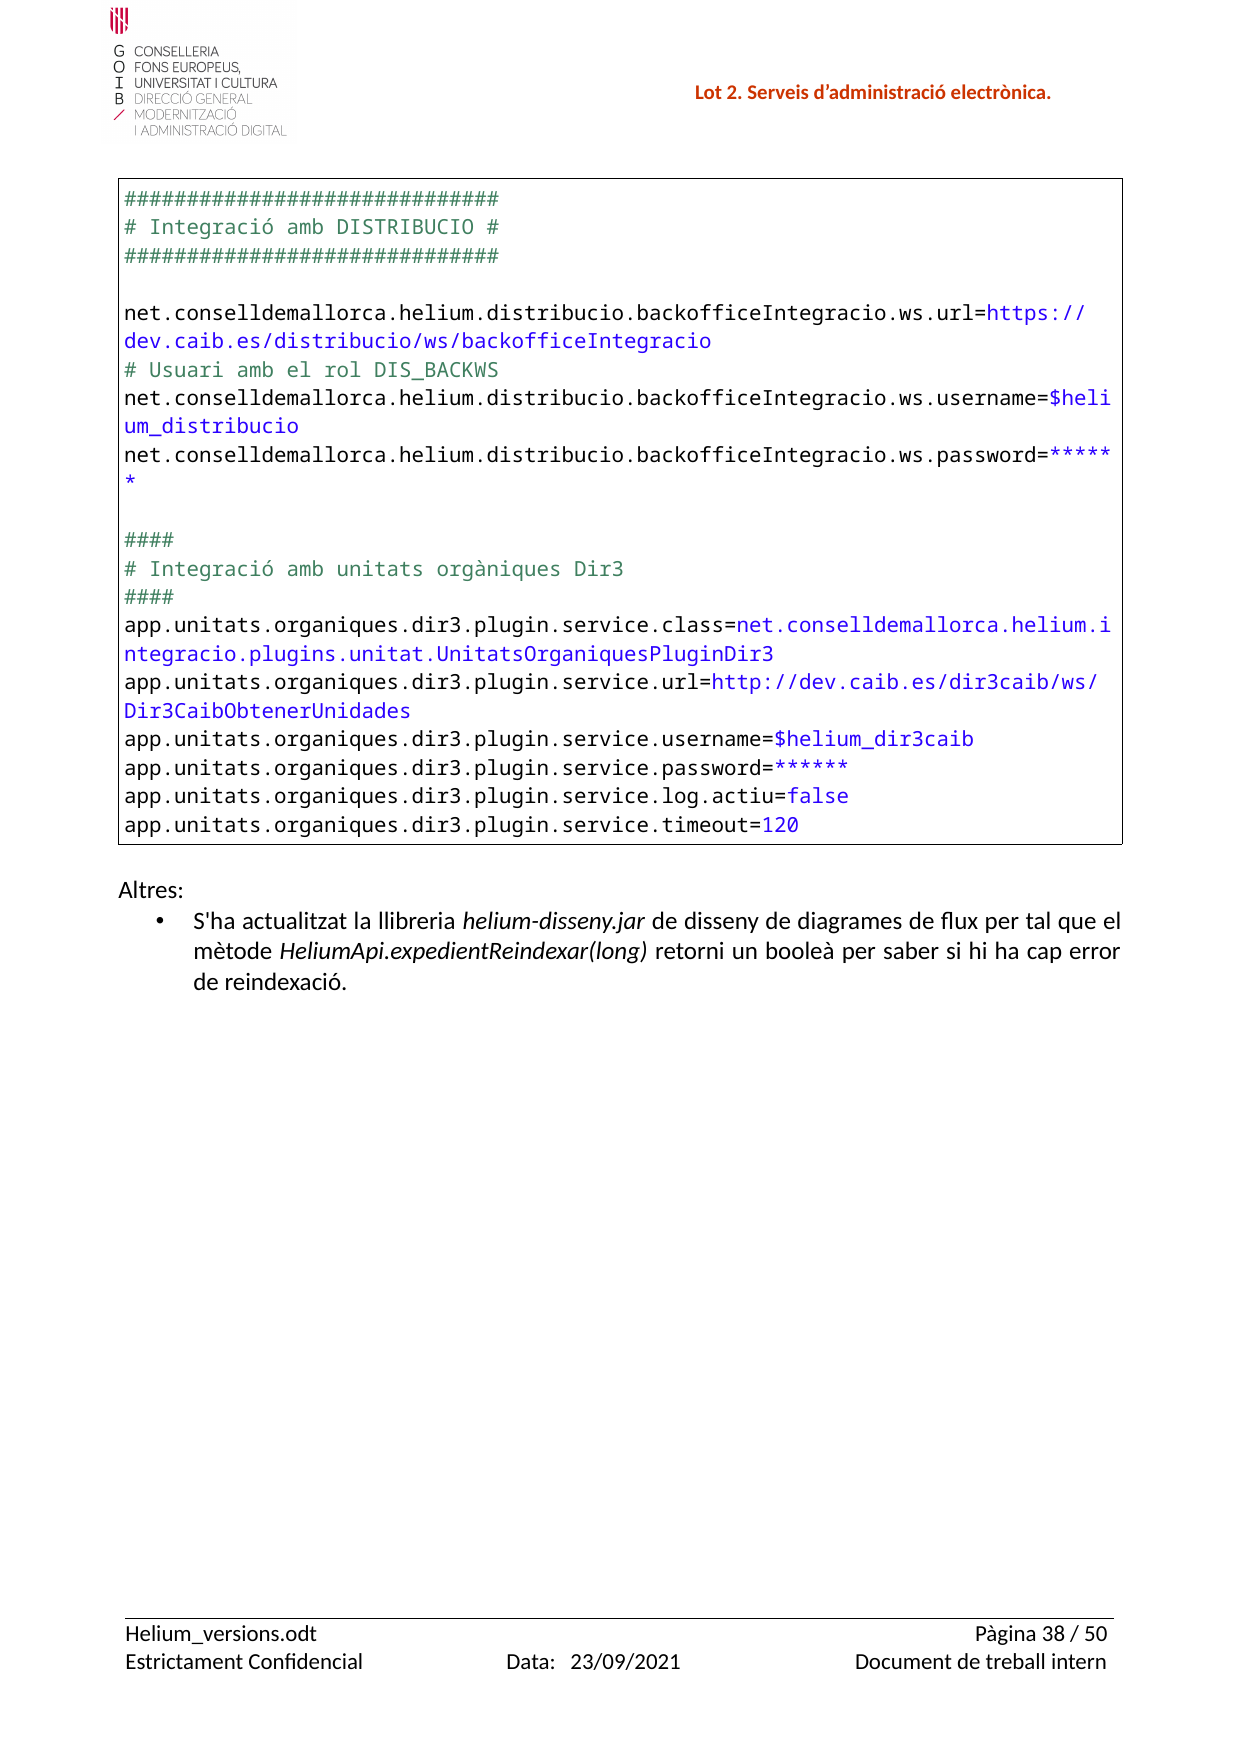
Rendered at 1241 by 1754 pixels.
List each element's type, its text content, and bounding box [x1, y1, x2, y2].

table_header ############################## # Integració amb DISTRIBUCIO # ############################## net.conselldemallorca.helium.distribucio.backofficeIntegracio.ws.url=https://dev.caib.es/distribucio/ws/backofficeIntegracio # Usuari amb el rol DIS_BACKWS net.conselldemallorca.helium.distribucio.backofficeIntegracio.ws.username=$helium_distribucio net.conselldemallorca.helium.distribucio.backofficeIntegracio.ws.password=****** #### # Integració amb unitats orgàniques Dir3 #### app.unitats.organiques.dir3.plugin.service.class=net.conselldemallorca.helium.integracio.plugins.unitat.UnitatsOrganiquesPluginDir3 app.unitats.organiques.dir3.plugin.service.url=http://dev.caib.es/dir3caib/ws/Dir3CaibObtenerUnidades app.unitats.organiques.dir3.plugin.service.username=$helium_dir3caib app.unitats.organiques.dir3.plugin.service.password=****** app.unitats.organiques.dir3.plugin.service.log.actiu=false app.unitats.organiques.dir3.plugin.service.timeout=120 [119, 179, 1122, 844]
picture [100, 0, 297, 144]
list S'ha actualitzat la llibreria helium-disseny.jar de disseny de diagrames de flux per tal que el mètode HeliumApi.expedientReindexar(long) retorni un booleà per saber si hi ha cap error de reindexació. [156, 905, 1122, 997]
text Altres: [118, 874, 1122, 905]
